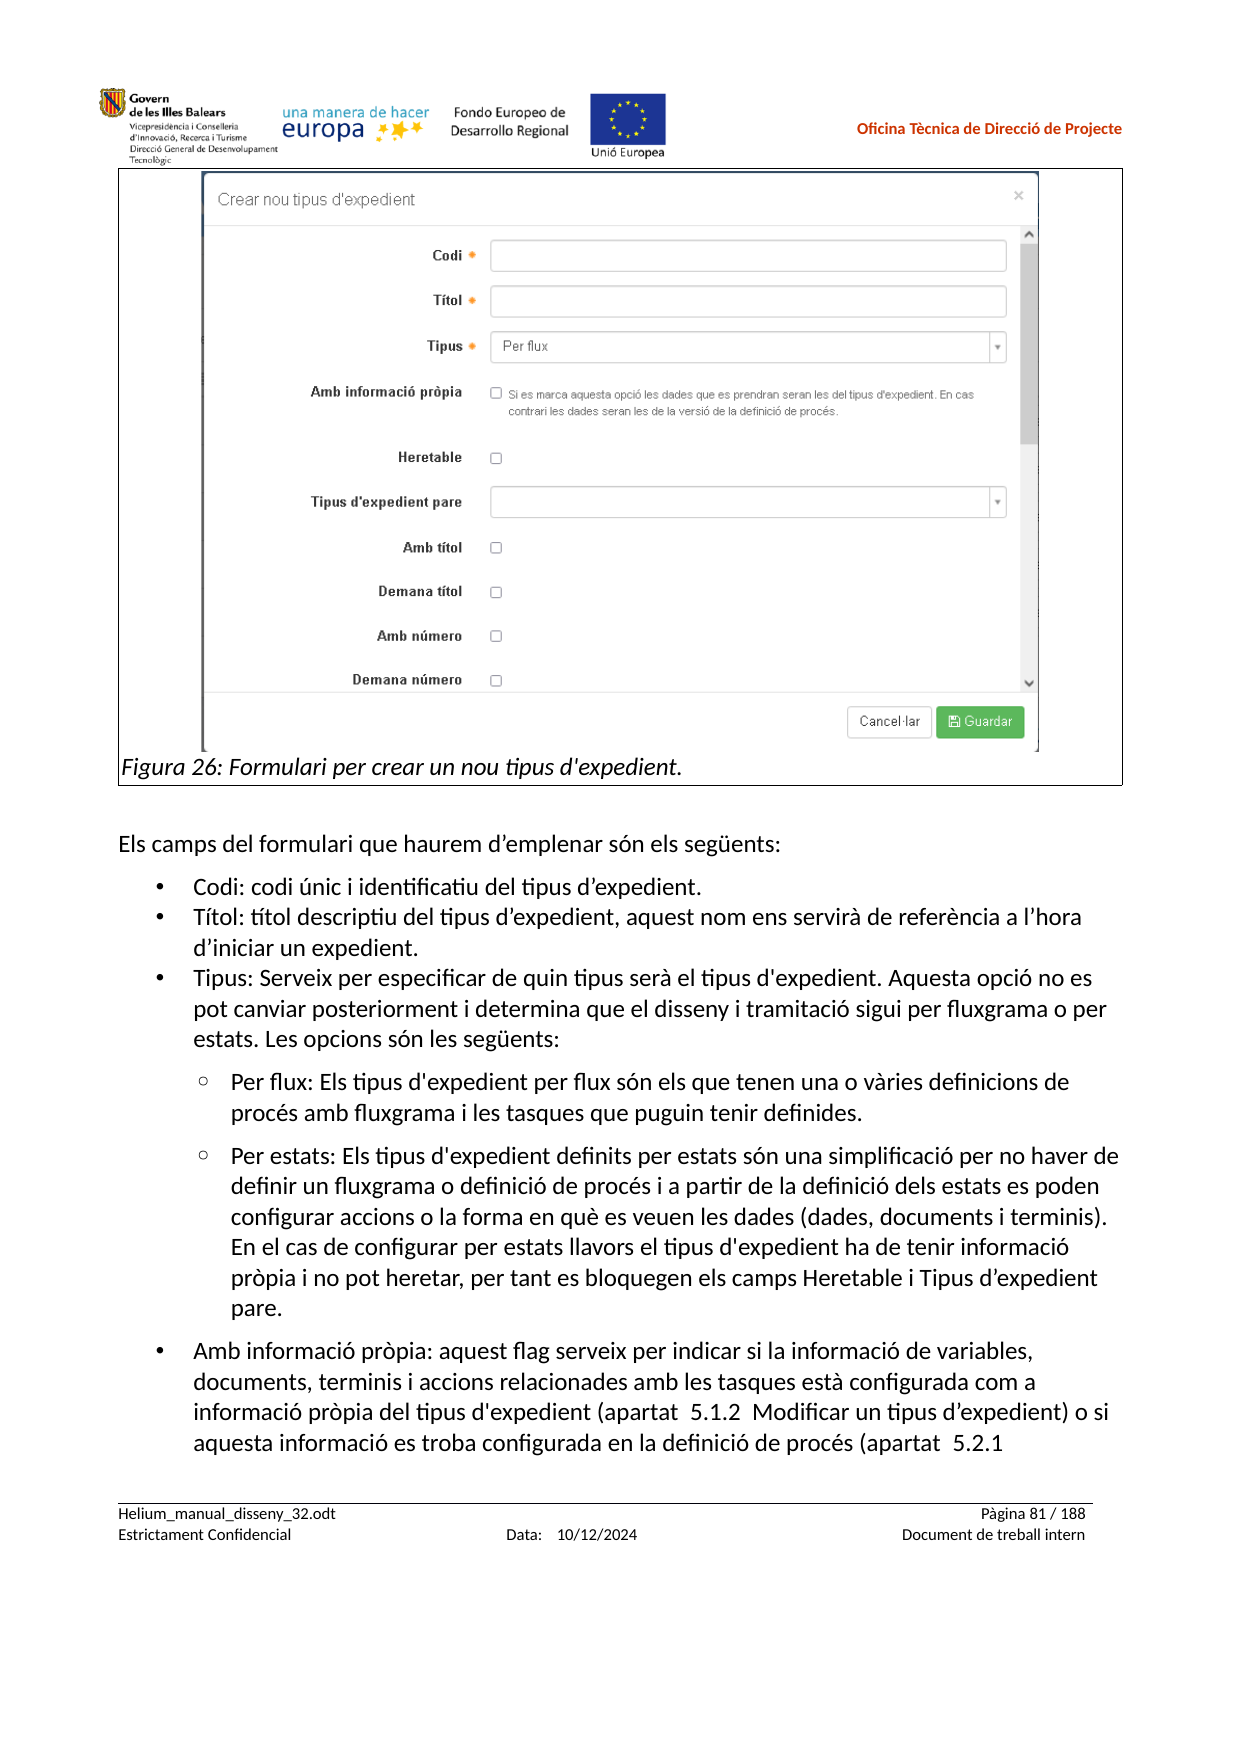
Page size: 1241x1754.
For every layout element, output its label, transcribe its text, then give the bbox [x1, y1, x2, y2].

list Amb informació pròpia: aquest flag serveix per indicar si la informació de variables, documents, terminis i accions relacionades amb les tasques està configurada com a informació pròpia del tipus d'expedient (apartat 5.1.2 Modificar un tipus d’expedient) o si aquesta informació es troba configurada en la definició de procés (apartat 5.2.1 [156, 1336, 1122, 1458]
list Per estats: Els tipus d'expedient definits per estats són una simplificació per no haver de definir un fluxgrama o definició de procés i a partir de la definició dels estats es poden configurar accions o la forma en què es veuen les dades (dades, documents i terminis). En el cas de configurar per estats llavors el tipus d'expedient ha de tenir informació pròpia i no pot heretar, per tant es bloquegen els camps Heretable i Tipus d’expedient pare. [193, 1140, 1122, 1323]
list Títol: títol descriptiu del tipus d’expedient, aquest nom ens servirà de referència a l’hora d’iniciar un expedient. [156, 901, 1122, 962]
list Per flux: Els tipus d'expedient per flux són els que tenen una o vàries definicions de procés amb fluxgrama i les tasques que puguin tenir definides. [193, 1066, 1122, 1127]
text Figura 26: Formulari per crear un nou tipus d'expedient. [121, 752, 1119, 782]
list Codi: codi únic i identificatiu del tipus d’expedient. [156, 871, 1122, 901]
text Els camps del formulari que haurem d’emplenar són els següents: [118, 828, 1122, 858]
picture [99, 87, 668, 166]
picture [201, 171, 1039, 752]
list Tipus: Serveix per especificar de quin tipus serà el tipus d'expedient. Aquesta opció no es pot canviar posteriorment i determina que el disseny i tramitació sigui per fluxgrama o per estats. Les opcions són les següents: [156, 962, 1122, 1054]
